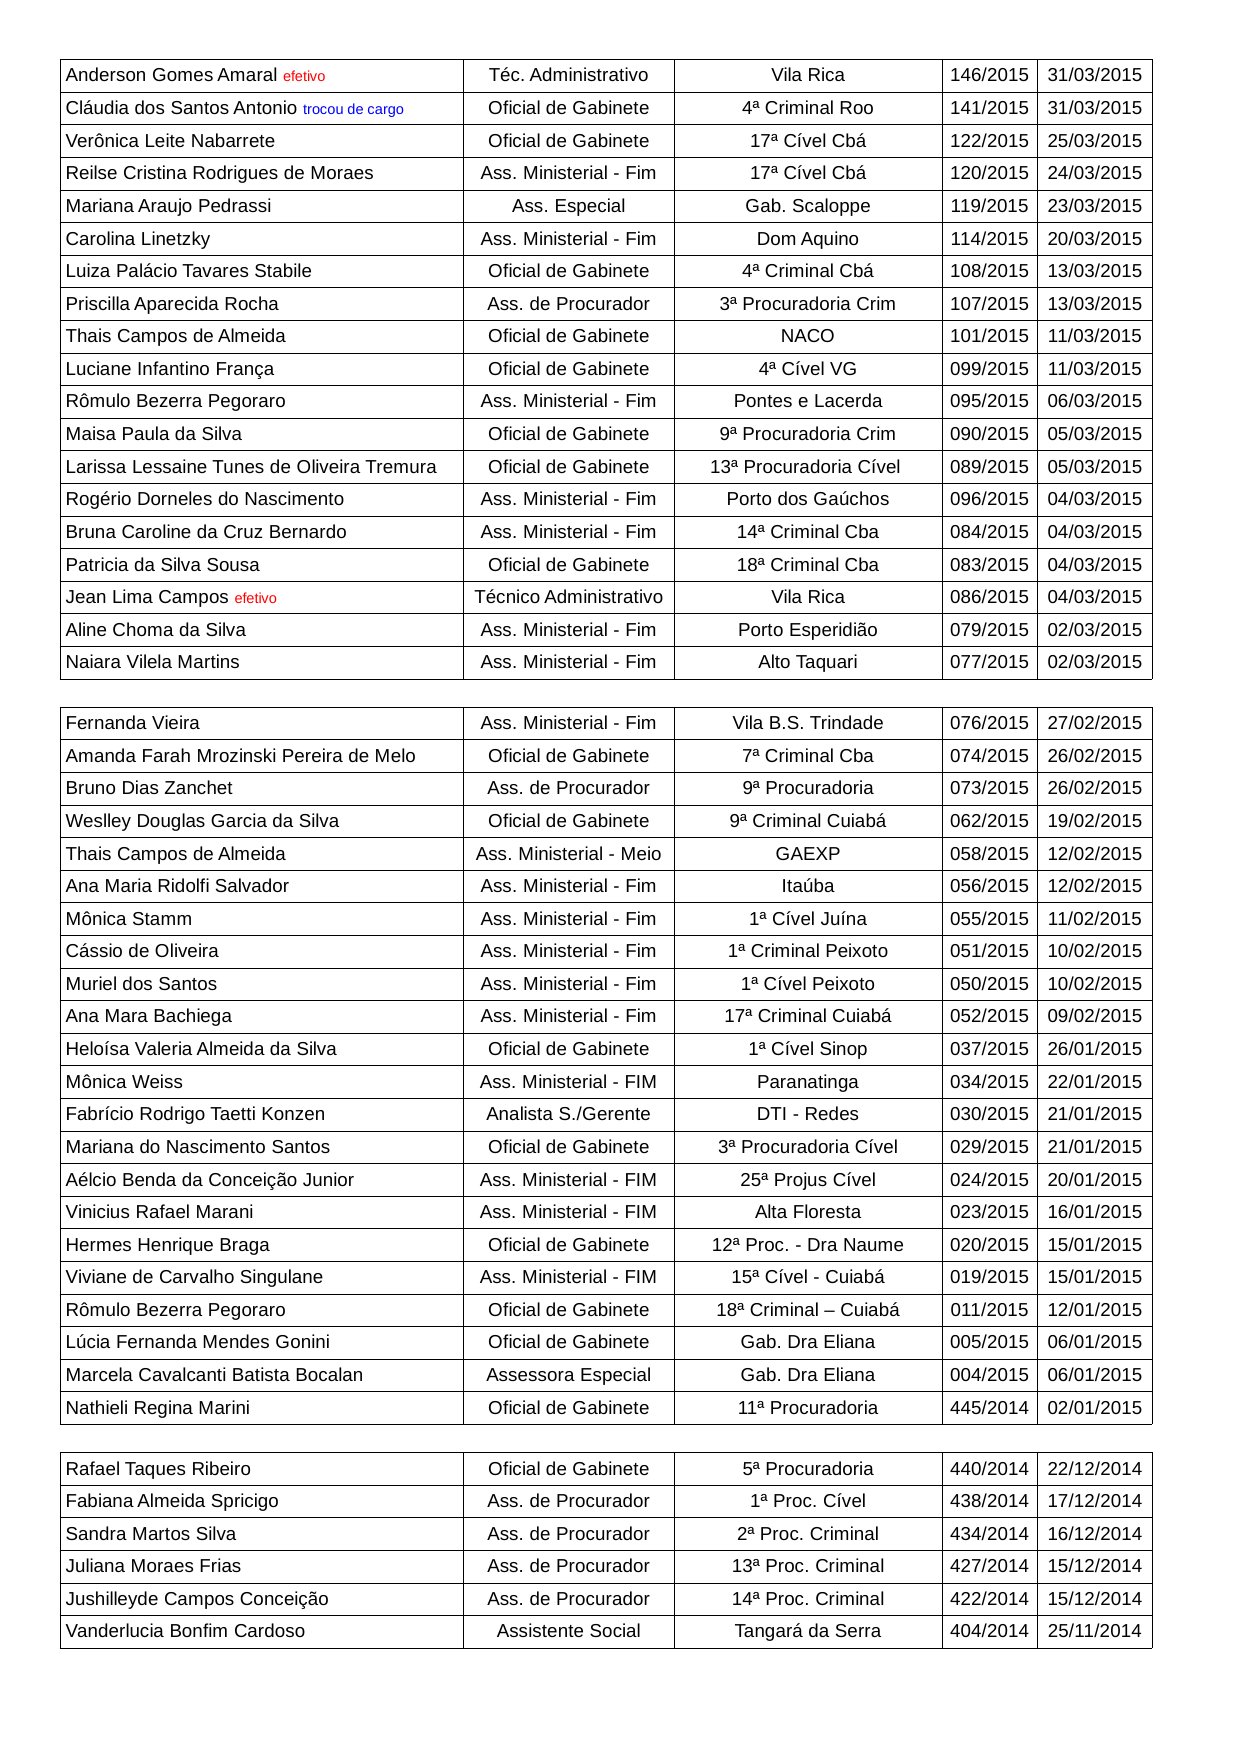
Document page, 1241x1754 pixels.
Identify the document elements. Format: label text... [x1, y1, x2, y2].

table_cell Carolina Linetzky [61, 223, 463, 255]
table_cell Dom Aquino [675, 223, 942, 255]
table_cell 17ª Criminal Cuiabá [675, 1001, 942, 1033]
table_cell 17ª Cível Cbá [675, 125, 942, 157]
table_cell 04/03/2015 [1038, 549, 1152, 581]
table_cell Paranatinga [675, 1066, 942, 1098]
table_cell 12/02/2015 [1038, 838, 1152, 870]
table_cell 16/01/2015 [1038, 1197, 1152, 1228]
table_cell NACO [675, 321, 942, 352]
table_cell 404/2014 [943, 1616, 1037, 1648]
table_cell Fabrício Rodrigo Taetti Konzen [61, 1099, 463, 1131]
table_cell Cláudia dos Santos Antonio trocou de cargo [61, 93, 463, 124]
table_cell Gab. Scaloppe [675, 191, 942, 222]
table_cell Assessora Especial [464, 1360, 674, 1391]
table_cell 4ª Criminal Cbá [675, 256, 942, 287]
table_header 5ª Procuradoria [675, 1453, 942, 1485]
table_cell 26/02/2015 [1038, 740, 1152, 772]
table_cell Porto dos Gaúchos [675, 484, 942, 516]
table_cell 107/2015 [943, 288, 1037, 320]
table_cell Ass. Ministerial - Fim [464, 223, 674, 255]
table_cell 19/02/2015 [1038, 806, 1152, 837]
table_cell 10/02/2015 [1038, 969, 1152, 1000]
table_cell 089/2015 [943, 451, 1037, 483]
table_cell 037/2015 [943, 1034, 1037, 1065]
table_cell Viviane de Carvalho Singulane [61, 1262, 463, 1293]
table_cell Patricia da Silva Sousa [61, 549, 463, 581]
table_cell Técnico Administrativo [464, 582, 674, 613]
table_cell Mariana do Nascimento Santos [61, 1132, 463, 1163]
table_cell Pontes e Lacerda [675, 386, 942, 418]
table_cell Thais Campos de Almeida [61, 838, 463, 870]
table_cell Ass. Ministerial - Fim [464, 386, 674, 418]
table_cell 1ª Cível Sinop [675, 1034, 942, 1065]
table_cell 4ª Criminal Roo [675, 93, 942, 124]
table_cell 9ª Procuradoria [675, 773, 942, 804]
table_cell 04/03/2015 [1038, 484, 1152, 516]
table_cell 15/01/2015 [1038, 1229, 1152, 1261]
table_cell Ana Mara Bachiega [61, 1001, 463, 1033]
table_cell Porto Esperidião [675, 614, 942, 646]
table_cell Ass. Especial [464, 191, 674, 222]
table_cell Oficial de Gabinete [464, 125, 674, 157]
table_cell 24/03/2015 [1038, 158, 1152, 189]
table_cell 04/03/2015 [1038, 582, 1152, 613]
table_cell Sandra Martos Silva [61, 1518, 463, 1550]
table_cell Juliana Moraes Frias [61, 1551, 463, 1582]
table_cell Oficial de Gabinete [464, 93, 674, 124]
table_cell 20/03/2015 [1038, 223, 1152, 255]
table_cell 13ª Proc. Criminal [675, 1551, 942, 1582]
table_cell 086/2015 [943, 582, 1037, 613]
table_cell Ass. de Procurador [464, 1584, 674, 1615]
table_cell Assistente Social [464, 1616, 674, 1648]
table_cell 06/03/2015 [1038, 386, 1152, 418]
table_cell Ass. Ministerial - Fim [464, 969, 674, 1000]
table_cell 17ª Cível Cbá [675, 158, 942, 189]
table_cell 02/01/2015 [1038, 1392, 1152, 1424]
table_cell 31/03/2015 [1038, 93, 1152, 124]
table_header Vila Rica [675, 60, 942, 92]
table_cell 096/2015 [943, 484, 1037, 516]
table_header 146/2015 [943, 60, 1037, 92]
table_header 31/03/2015 [1038, 60, 1152, 92]
table_cell 13/03/2015 [1038, 256, 1152, 287]
table_cell 101/2015 [943, 321, 1037, 352]
table_cell 15ª Cível - Cuiabá [675, 1262, 942, 1293]
table_cell Rômulo Bezerra Pegoraro [61, 1295, 463, 1326]
table_cell Ass. Ministerial - FIM [464, 1066, 674, 1098]
table_cell 23/03/2015 [1038, 191, 1152, 222]
table_cell Ass. Ministerial - Fim [464, 936, 674, 967]
table_header 27/02/2015 [1038, 708, 1152, 739]
table_cell 25/11/2014 [1038, 1616, 1152, 1648]
table_cell 005/2015 [943, 1327, 1037, 1359]
table_cell 05/03/2015 [1038, 451, 1152, 483]
table_cell Reilse Cristina Rodrigues de Moraes [61, 158, 463, 189]
table_cell Rômulo Bezerra Pegoraro [61, 386, 463, 418]
table_cell Ass. Ministerial - Fim [464, 517, 674, 548]
table_cell 438/2014 [943, 1486, 1037, 1517]
table_cell Oficial de Gabinete [464, 1392, 674, 1424]
table_cell Ass. Ministerial - Fim [464, 614, 674, 646]
table_cell 079/2015 [943, 614, 1037, 646]
table_cell Tangará da Serra [675, 1616, 942, 1648]
table_cell 141/2015 [943, 93, 1037, 124]
table_cell 25ª Projus Cível [675, 1164, 942, 1196]
table_cell 11/02/2015 [1038, 903, 1152, 935]
table_cell Amanda Farah Mrozinski Pereira de Melo [61, 740, 463, 772]
table_cell 434/2014 [943, 1518, 1037, 1550]
table_cell 427/2014 [943, 1551, 1037, 1582]
table_cell GAEXP [675, 838, 942, 870]
table_header Téc. Administrativo [464, 60, 674, 92]
table_cell 26/01/2015 [1038, 1034, 1152, 1065]
table_cell 084/2015 [943, 517, 1037, 548]
table_cell 020/2015 [943, 1229, 1037, 1261]
table_cell 074/2015 [943, 740, 1037, 772]
table_header Anderson Gomes Amaral efetivo [61, 60, 463, 92]
table_cell 120/2015 [943, 158, 1037, 189]
table_cell 11/03/2015 [1038, 354, 1152, 385]
table_cell 13/03/2015 [1038, 288, 1152, 320]
table_cell Marcela Cavalcanti Batista Bocalan [61, 1360, 463, 1391]
table_cell Vila Rica [675, 582, 942, 613]
table_cell 090/2015 [943, 419, 1037, 450]
table_header 440/2014 [943, 1453, 1037, 1485]
table_cell Oficial de Gabinete [464, 1229, 674, 1261]
table_cell Ass. de Procurador [464, 1518, 674, 1550]
table_header 22/12/2014 [1038, 1453, 1152, 1485]
table_cell 062/2015 [943, 806, 1037, 837]
table_cell Oficial de Gabinete [464, 354, 674, 385]
table_cell 052/2015 [943, 1001, 1037, 1033]
table_cell Gab. Dra Eliana [675, 1327, 942, 1359]
table_cell Larissa Lessaine Tunes de Oliveira Tremura [61, 451, 463, 483]
table_cell 11/03/2015 [1038, 321, 1152, 352]
table_cell 14ª Criminal Cba [675, 517, 942, 548]
table_cell Ass. Ministerial - FIM [464, 1197, 674, 1228]
table_cell Mônica Stamm [61, 903, 463, 935]
table_cell Oficial de Gabinete [464, 451, 674, 483]
table_cell Ass. Ministerial - FIM [464, 1164, 674, 1196]
table_cell Hermes Henrique Braga [61, 1229, 463, 1261]
table_cell 12ª Proc. - Dra Naume [675, 1229, 942, 1261]
table_cell Gab. Dra Eliana [675, 1360, 942, 1391]
table_cell 073/2015 [943, 773, 1037, 804]
table_cell 011/2015 [943, 1295, 1037, 1326]
table_cell 095/2015 [943, 386, 1037, 418]
table_cell 4ª Cível VG [675, 354, 942, 385]
table_cell 056/2015 [943, 871, 1037, 902]
table_cell 1ª Cível Juína [675, 903, 942, 935]
table_cell Oficial de Gabinete [464, 549, 674, 581]
table_cell Vanderlucia Bonfim Cardoso [61, 1616, 463, 1648]
table_cell 099/2015 [943, 354, 1037, 385]
table_cell 22/01/2015 [1038, 1066, 1152, 1098]
table_cell 15/12/2014 [1038, 1584, 1152, 1615]
table_cell Vinicius Rafael Marani [61, 1197, 463, 1228]
table_cell 108/2015 [943, 256, 1037, 287]
table_cell Mariana Araujo Pedrassi [61, 191, 463, 222]
table_header Rafael Taques Ribeiro [61, 1453, 463, 1485]
table_cell Oficial de Gabinete [464, 740, 674, 772]
table_cell Ass. de Procurador [464, 1551, 674, 1582]
table_cell Oficial de Gabinete [464, 1295, 674, 1326]
table_cell Ass. Ministerial - Meio [464, 838, 674, 870]
table_cell 12/01/2015 [1038, 1295, 1152, 1326]
table_cell 030/2015 [943, 1099, 1037, 1131]
table_cell 050/2015 [943, 969, 1037, 1000]
table_cell Lúcia Fernanda Mendes Gonini [61, 1327, 463, 1359]
table_cell 20/01/2015 [1038, 1164, 1152, 1196]
table_cell Itaúba [675, 871, 942, 902]
table_cell 114/2015 [943, 223, 1037, 255]
table_cell 25/03/2015 [1038, 125, 1152, 157]
table_cell Heloísa Valeria Almeida da Silva [61, 1034, 463, 1065]
table_cell Jean Lima Campos efetivo [61, 582, 463, 613]
table_cell Oficial de Gabinete [464, 321, 674, 352]
table_cell 14ª Proc. Criminal [675, 1584, 942, 1615]
table_cell 445/2014 [943, 1392, 1037, 1424]
table_cell 18ª Criminal – Cuiabá [675, 1295, 942, 1326]
table_cell Ass. de Procurador [464, 288, 674, 320]
table_cell 024/2015 [943, 1164, 1037, 1196]
table_cell 2ª Proc. Criminal [675, 1518, 942, 1550]
table_cell 1ª Cível Peixoto [675, 969, 942, 1000]
table_cell 05/03/2015 [1038, 419, 1152, 450]
table_cell Analista S./Gerente [464, 1099, 674, 1131]
table_cell Priscilla Aparecida Rocha [61, 288, 463, 320]
table_cell 10/02/2015 [1038, 936, 1152, 967]
table_cell 119/2015 [943, 191, 1037, 222]
table_cell Rogério Dorneles do Nascimento [61, 484, 463, 516]
table_cell Ass. Ministerial - Fim [464, 903, 674, 935]
table_cell 7ª Criminal Cba [675, 740, 942, 772]
table_cell 15/12/2014 [1038, 1551, 1152, 1582]
table_cell Alta Floresta [675, 1197, 942, 1228]
table_cell Naiara Vilela Martins [61, 647, 463, 678]
table_cell 1ª Proc. Cível [675, 1486, 942, 1517]
table_cell 09/02/2015 [1038, 1001, 1152, 1033]
table_cell 21/01/2015 [1038, 1132, 1152, 1163]
table_header Ass. Ministerial - Fim [464, 708, 674, 739]
table_cell 029/2015 [943, 1132, 1037, 1163]
table_cell 422/2014 [943, 1584, 1037, 1615]
table_header Oficial de Gabinete [464, 1453, 674, 1485]
table_cell Luiza Palácio Tavares Stabile [61, 256, 463, 287]
table_cell Weslley Douglas Garcia da Silva [61, 806, 463, 837]
table_cell Ass. Ministerial - Fim [464, 484, 674, 516]
table_cell Ass. de Procurador [464, 1486, 674, 1517]
table_cell Ass. Ministerial - Fim [464, 1001, 674, 1033]
table_cell Bruna Caroline da Cruz Bernardo [61, 517, 463, 548]
table_header Vila B.S. Trindade [675, 708, 942, 739]
table_cell Ass. Ministerial - Fim [464, 647, 674, 678]
table_cell Muriel dos Santos [61, 969, 463, 1000]
table_cell Alto Taquari [675, 647, 942, 678]
table_cell 055/2015 [943, 903, 1037, 935]
table_cell 3ª Procuradoria Crim [675, 288, 942, 320]
table_cell 06/01/2015 [1038, 1327, 1152, 1359]
table_cell Nathieli Regina Marini [61, 1392, 463, 1424]
table_cell 1ª Criminal Peixoto [675, 936, 942, 967]
table_cell 02/03/2015 [1038, 614, 1152, 646]
table_cell Oficial de Gabinete [464, 806, 674, 837]
table_cell 9ª Procuradoria Crim [675, 419, 942, 450]
table_cell Oficial de Gabinete [464, 1327, 674, 1359]
table_cell Ass. Ministerial - Fim [464, 158, 674, 189]
table_cell Oficial de Gabinete [464, 1132, 674, 1163]
table_cell 21/01/2015 [1038, 1099, 1152, 1131]
table_cell 15/01/2015 [1038, 1262, 1152, 1293]
table_cell 18ª Criminal Cba [675, 549, 942, 581]
table_cell 034/2015 [943, 1066, 1037, 1098]
table_cell Luciane Infantino França [61, 354, 463, 385]
table_cell Maisa Paula da Silva [61, 419, 463, 450]
table_cell Oficial de Gabinete [464, 256, 674, 287]
table_cell Ass. Ministerial - FIM [464, 1262, 674, 1293]
table_cell 122/2015 [943, 125, 1037, 157]
table_cell 083/2015 [943, 549, 1037, 581]
table_cell 3ª Procuradoria Cível [675, 1132, 942, 1163]
table_cell Oficial de Gabinete [464, 1034, 674, 1065]
table_cell Oficial de Gabinete [464, 419, 674, 450]
table_cell Thais Campos de Almeida [61, 321, 463, 352]
table_cell 04/03/2015 [1038, 517, 1152, 548]
table_cell 9ª Criminal Cuiabá [675, 806, 942, 837]
table_cell 023/2015 [943, 1197, 1037, 1228]
table_cell 16/12/2014 [1038, 1518, 1152, 1550]
table_header 076/2015 [943, 708, 1037, 739]
table_header Fernanda Vieira [61, 708, 463, 739]
table_cell 13ª Procuradoria Cível [675, 451, 942, 483]
table_cell Fabiana Almeida Spricigo [61, 1486, 463, 1517]
table_cell 12/02/2015 [1038, 871, 1152, 902]
table_cell Aline Choma da Silva [61, 614, 463, 646]
table_cell 019/2015 [943, 1262, 1037, 1293]
table_cell Cássio de Oliveira [61, 936, 463, 967]
table_cell Bruno Dias Zanchet [61, 773, 463, 804]
table_cell Aélcio Benda da Conceição Junior [61, 1164, 463, 1196]
table_cell 11ª Procuradoria [675, 1392, 942, 1424]
table_cell Mônica Weiss [61, 1066, 463, 1098]
table_cell 17/12/2014 [1038, 1486, 1152, 1517]
table_cell 02/03/2015 [1038, 647, 1152, 678]
table_cell 26/02/2015 [1038, 773, 1152, 804]
table_cell Ass. Ministerial - Fim [464, 871, 674, 902]
table_cell 051/2015 [943, 936, 1037, 967]
table_cell DTI - Redes [675, 1099, 942, 1131]
table_cell Ana Maria Ridolfi Salvador [61, 871, 463, 902]
table_cell 077/2015 [943, 647, 1037, 678]
table_cell Jushilleyde Campos Conceição [61, 1584, 463, 1615]
table_cell 004/2015 [943, 1360, 1037, 1391]
table_cell 06/01/2015 [1038, 1360, 1152, 1391]
table_cell Ass. de Procurador [464, 773, 674, 804]
table_cell Verônica Leite Nabarrete [61, 125, 463, 157]
table_cell 058/2015 [943, 838, 1037, 870]
